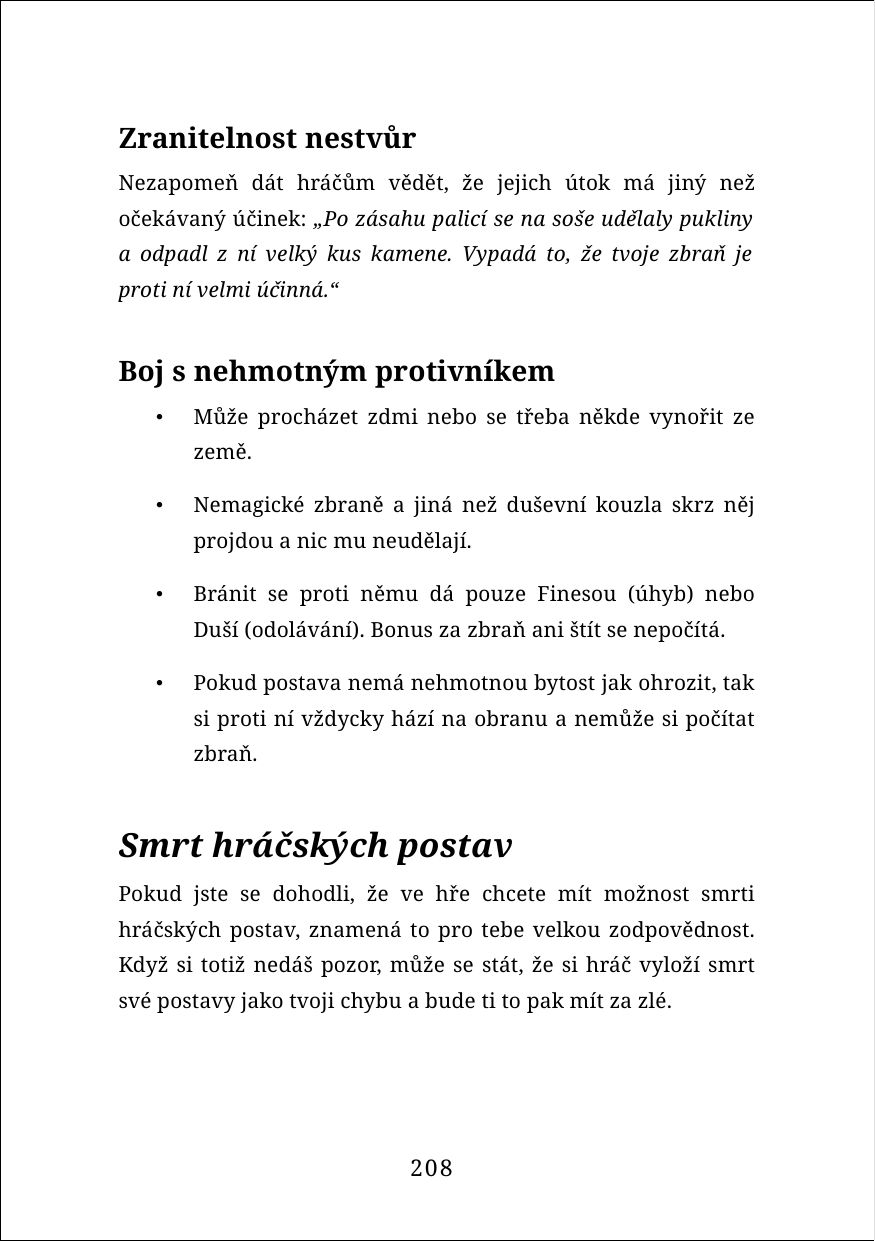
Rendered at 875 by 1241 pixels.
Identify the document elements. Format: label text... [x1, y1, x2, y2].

subtitle Boj s nehmotným protivníkem [118, 352, 756, 390]
text Pokud jste se dohodli, že ve hře chcete mít možnost smrti hráčských postav, znamená to pro tebe velkou zodpovědnost. Když si totiž nedáš pozor, může se stát, že si hráč vyloží smrt své postavy jako tvoji chybu a bude ti to pak mít za zlé. [118, 879, 756, 1014]
list Může procházet zdmi nebo se třeba někde vynořit ze země. [156, 402, 756, 466]
list Pokud postava nemá nehmotnou bytost jak ohrozit, tak si proti ní vždycky hází na obranu a nemůže si počítat zbraň. [156, 668, 756, 768]
list Nemagické zbraně a jiná než duševní kouzla skrz něj projdou a nic mu neudělají. [156, 491, 756, 554]
subtitle Smrt hráčských postav [118, 822, 756, 867]
subtitle Zranitelnost nestvůr [118, 118, 756, 157]
text Nezapomeň dát hráčům vědět, že jejich útok má jiný než očekávaný účinek: „Po zásahu palicí se na soše udělaly pukliny a odpadl z ní velký kus kamene. Vypadá to, že tvoje zbraň je proti ní velmi účinná.“ [118, 168, 756, 303]
list Bránit se proti němu dá pouze Finesou (úhyb) nebo Duší (odolávání). Bonus za zbraň ani štít se nepočítá. [156, 579, 756, 643]
